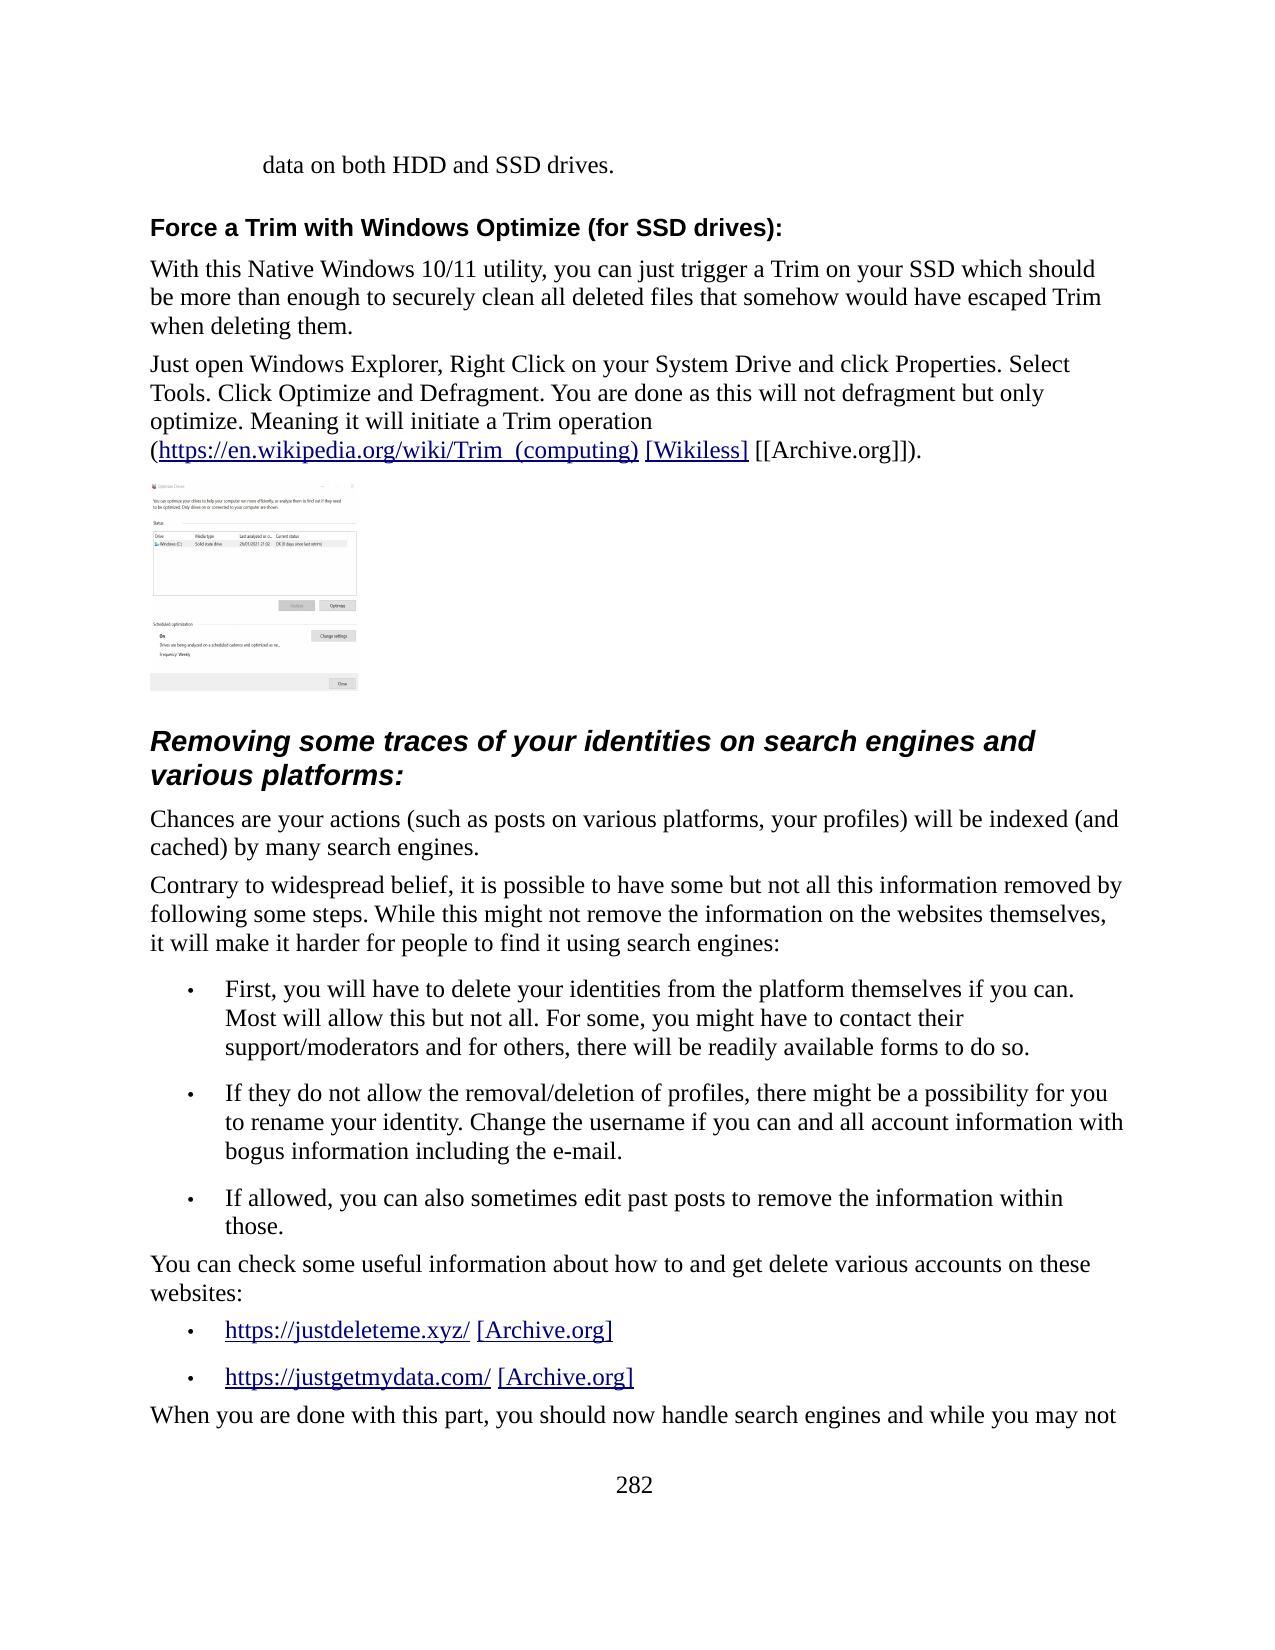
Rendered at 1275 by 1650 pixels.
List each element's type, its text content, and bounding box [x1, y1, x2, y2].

list data on both HDD and SSD drives. [225, 150, 1125, 179]
picture [150, 481, 359, 691]
text With this Native Windows 10/11 utility, you can just trigger a Trim on your SSD which should be more than enough to securely clean all deleted files that somehow would have escaped Trim when deleting them. [150, 254, 1125, 340]
text Just open Windows Explorer, Right Click on your System Drive and click Properties. Select Tools. Click Optimize and Defragment. You are done as this will not defragment but only optimize. Meaning it will initiate a Trim operation (https://en.wikipedia.org/wiki/Trim_(computing) [Wikiless] [[Archive.org]]). [150, 349, 1125, 464]
list First, you will have to delete your identities from the platform themselves if you can. Most will allow this but not all. For some, you might have to contact their support/moderators and for others, there will be readily available forms to do so. [187, 974, 1125, 1061]
subtitle Removing some traces of your identities on search engines and various platforms: [150, 724, 1125, 791]
text Chances are your actions (such as posts on various platforms, your profiles) will be indexed (and cached) by many search engines. [150, 804, 1125, 861]
text When you are done with this part, you should now handle search engines and while you may not [150, 1400, 1125, 1429]
list If they do not allow the removal/deletion of profiles, there might be a possibility for you to rename your identity. Change the username if you can and all account information with bogus information including the e-mail. [187, 1078, 1125, 1165]
list https://justgetmydata.com/ [Archive.org] [187, 1362, 1125, 1391]
text Contrary to widespread belief, it is possible to have some but not all this information removed by following some steps. While this might not remove the information on the websites themselves, it will make it harder for people to find it using search engines: [150, 870, 1125, 956]
text You can check some useful information about how to and get delete various accounts on these websites: [150, 1249, 1125, 1307]
list https://justdeleteme.xyz/ [Archive.org] [187, 1316, 1125, 1344]
subtitle Force a Trim with Windows Optimize (for SSD drives): [150, 213, 1125, 241]
list If allowed, you can also sometimes edit past posts to remove the information within those. [187, 1183, 1125, 1240]
